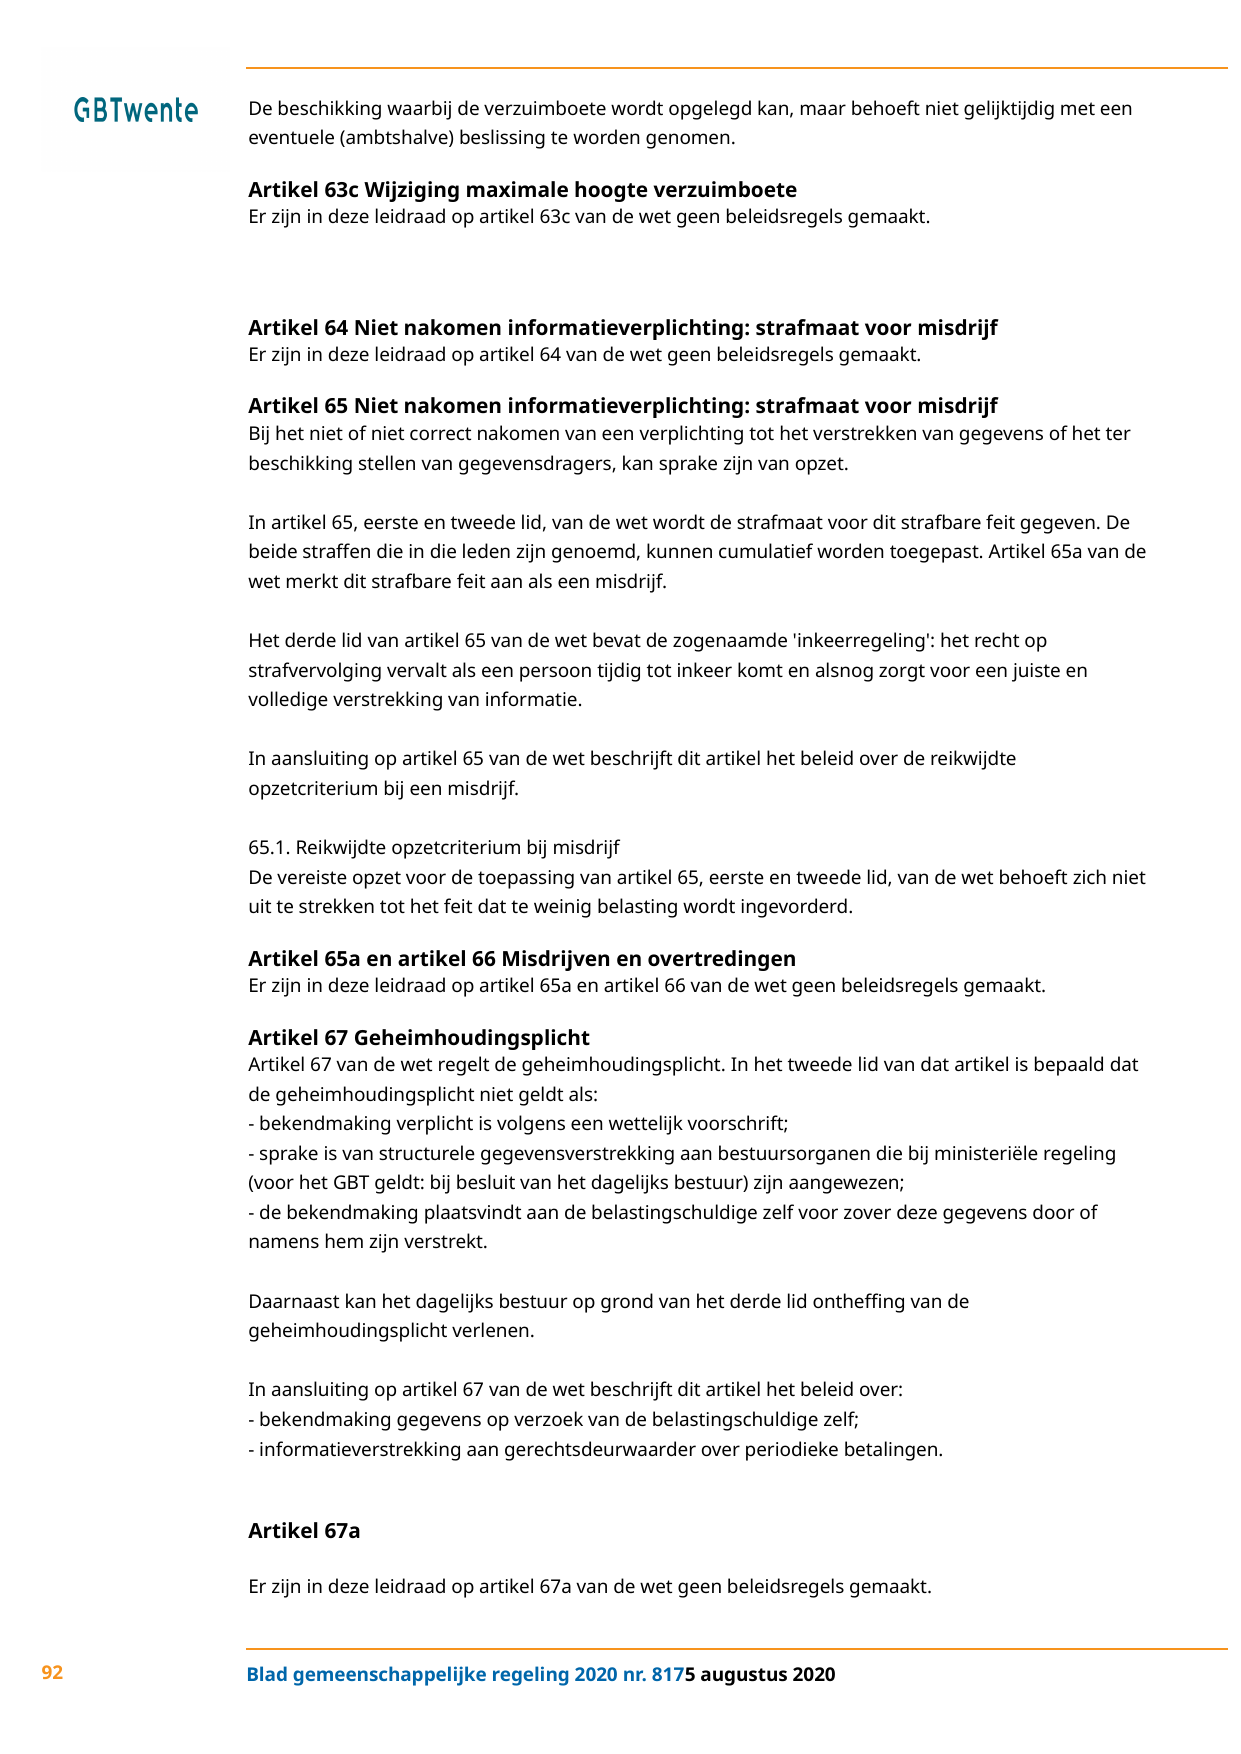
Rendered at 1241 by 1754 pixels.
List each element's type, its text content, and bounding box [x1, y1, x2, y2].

text Er zijn in deze leidraad op artikel 65a en artikel 66 van de wet geen beleidsregels gemaakt. [248, 972, 1152, 998]
text 65.1. Reikwijdte opzetcriterium bij misdrijf [248, 834, 1152, 860]
text Er zijn in deze leidraad op artikel 67a van de wet geen beleidsregels gemaakt. [248, 1574, 1152, 1599]
text In artikel 65, eerste en tweede lid, van de wet wordt de strafmaat voor dit strafbare feit gegeven. De beide straffen die in die leden zijn genoemd, kunnen cumulatief worden toegepast. Artikel 65a van de wet merkt dit strafbare feit aan als een misdrijf. [248, 509, 1152, 594]
text - bekendmaking gegevens op verzoek van de belastingschuldige zelf; [248, 1406, 1152, 1432]
text - bekendmaking verplicht is volgens een wettelijk voorschrift; [248, 1110, 1152, 1136]
text - sprake is van structurele gegevensverstrekking aan bestuursorganen die bij ministeriële regeling (voor het GBT geldt: bij besluit van het dagelijks bestuur) zijn aangewezen; [248, 1140, 1152, 1195]
text Er zijn in deze leidraad op artikel 64 van de wet geen beleidsregels gemaakt. [248, 341, 1152, 367]
text In aansluiting op artikel 67 van de wet beschrijft dit artikel het beleid over: [248, 1377, 1152, 1402]
text Artikel 65a en artikel 66 Misdrijven en overtredingen [248, 944, 1152, 972]
text De beschikking waarbij de verzuimboete wordt opgelegd kan, maar behoeft niet gelijktijdig met een eventuele (ambtshalve) beslissing te worden genomen. [248, 95, 1152, 150]
text Het derde lid van artikel 65 van de wet bevat de zogenaamde 'inkeerregeling': het recht op strafvervolging vervalt als een persoon tijdig tot inkeer komt en alsnog zorgt voor een juiste en volledige verstrekking van informatie. [248, 627, 1152, 712]
text Daarnaast kan het dagelijks bestuur op grond van het derde lid ontheffing van de geheimhoudingsplicht verlenen. [248, 1288, 1152, 1343]
text Artikel 63c Wijziging maximale hoogte verzuimboete [248, 175, 1152, 203]
text Artikel 67 van de wet regelt de geheimhoudingsplicht. In het tweede lid van dat artikel is bepaald dat de geheimhoudingsplicht niet geldt als: [248, 1051, 1152, 1106]
text Er zijn in deze leidraad op artikel 63c van de wet geen beleidsregels gemaakt. [248, 203, 1152, 229]
text In aansluiting op artikel 65 van de wet beschrijft dit artikel het beleid over de reikwijdte opzetcriterium bij een misdrijf. [248, 746, 1152, 801]
text Artikel 67a [248, 1516, 1152, 1544]
picture [41, 47, 231, 172]
text - de bekendmaking plaatsvindt aan de belastingschuldige zelf voor zover deze gegevens door of namens hem zijn verstrekt. [248, 1199, 1152, 1254]
text Artikel 67 Geheimhoudingsplicht [248, 1023, 1152, 1051]
text Bij het niet of niet correct nakomen van een verplichting tot het verstrekken van gegevens of het ter beschikking stellen van gegevensdragers, kan sprake zijn van opzet. [248, 420, 1152, 475]
text - informatieverstrekking aan gerechtsdeurwaarder over periodieke betalingen. [248, 1436, 1152, 1461]
text Artikel 64 Niet nakomen informatieverplichting: strafmaat voor misdrijf [248, 313, 1152, 341]
text De vereiste opzet voor de toepassing van artikel 65, eerste en tweede lid, van de wet behoeft zich niet uit te strekken tot het feit dat te weinig belasting wordt ingevorderd. [248, 864, 1152, 919]
text Artikel 65 Niet nakomen informatieverplichting: strafmaat voor misdrijf [248, 392, 1152, 420]
